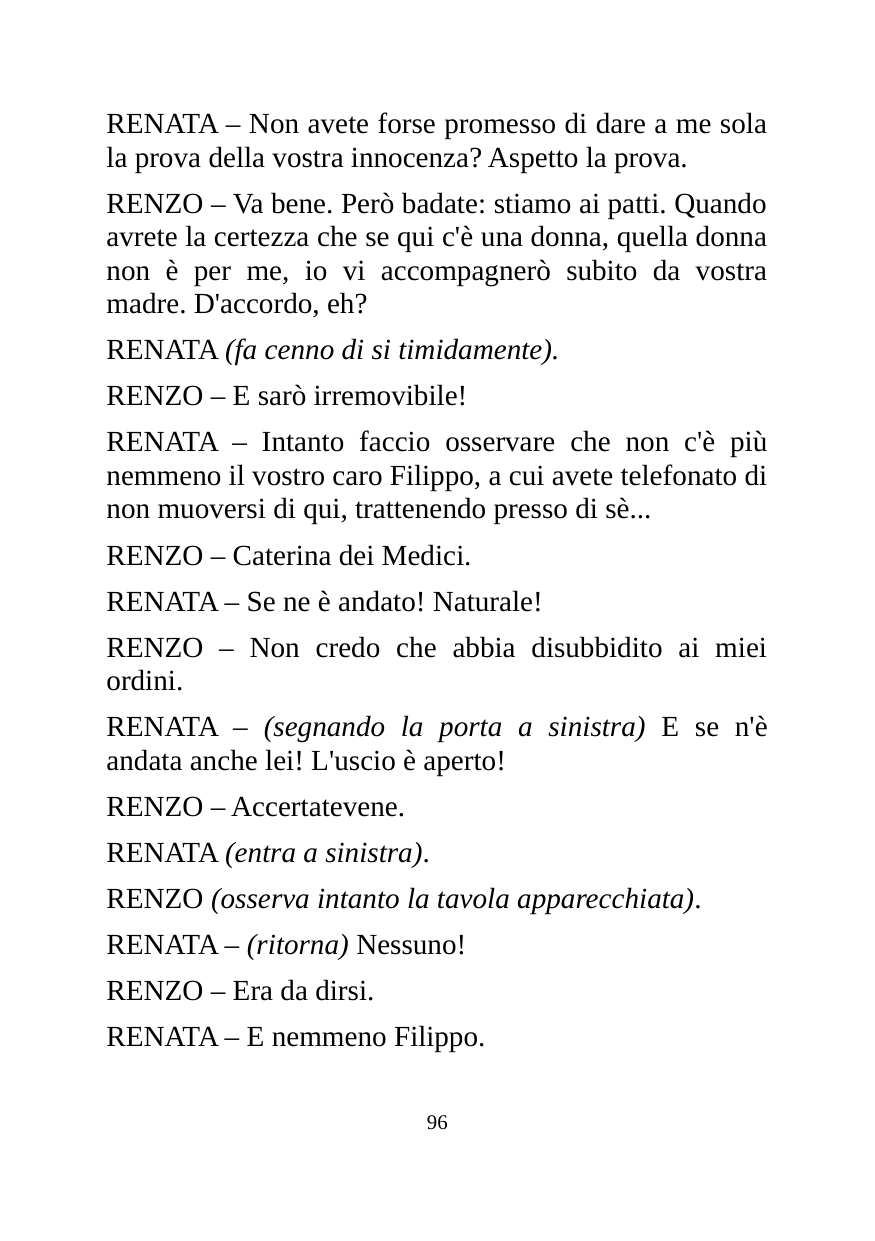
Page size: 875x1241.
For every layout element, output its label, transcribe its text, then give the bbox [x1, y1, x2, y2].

text RENATA – Intanto faccio osservare che non c'è più nemmeno il vostro caro Filippo, a cui avete telefonato di non muoversi di qui, trattenendo presso di sè... [106, 424, 768, 525]
text RENATA (fa cenno di si timidamente). [106, 332, 768, 366]
text RENATA – (ritorna) Nessuno! [106, 927, 768, 961]
text RENZO – Era da dirsi. [106, 973, 768, 1007]
text RENZO (osserva intanto la tavola apparecchiata). [106, 881, 768, 914]
text RENZO – Non credo che abbia disubbidito ai miei ordini. [106, 630, 768, 697]
text RENZO – Va bene. Però badate: stiamo ai patti. Quando avrete la certezza che se qui c'è una donna, quella donna non è per me, io vi accompagnerò subito da vostra madre. D'accordo, eh? [106, 186, 768, 320]
text RENATA (entra a sinistra). [106, 835, 768, 868]
text RENATA – (segnando la porta a sinistra) E se n'è andata anche lei! L'uscio è aperto! [106, 709, 768, 776]
text RENZO – Accertatevene. [106, 789, 768, 822]
text RENATA – Non avete forse promesso di dare a me sola la prova della vostra innocenza? Aspetto la prova. [106, 106, 768, 173]
text RENZO – E sarò irremovibile! [106, 378, 768, 412]
text RENZO – Caterina dei Medici. [106, 538, 768, 571]
text RENATA – E nemmeno Filippo. [106, 1019, 768, 1053]
text RENATA – Se ne è andato! Naturale! [106, 584, 768, 617]
